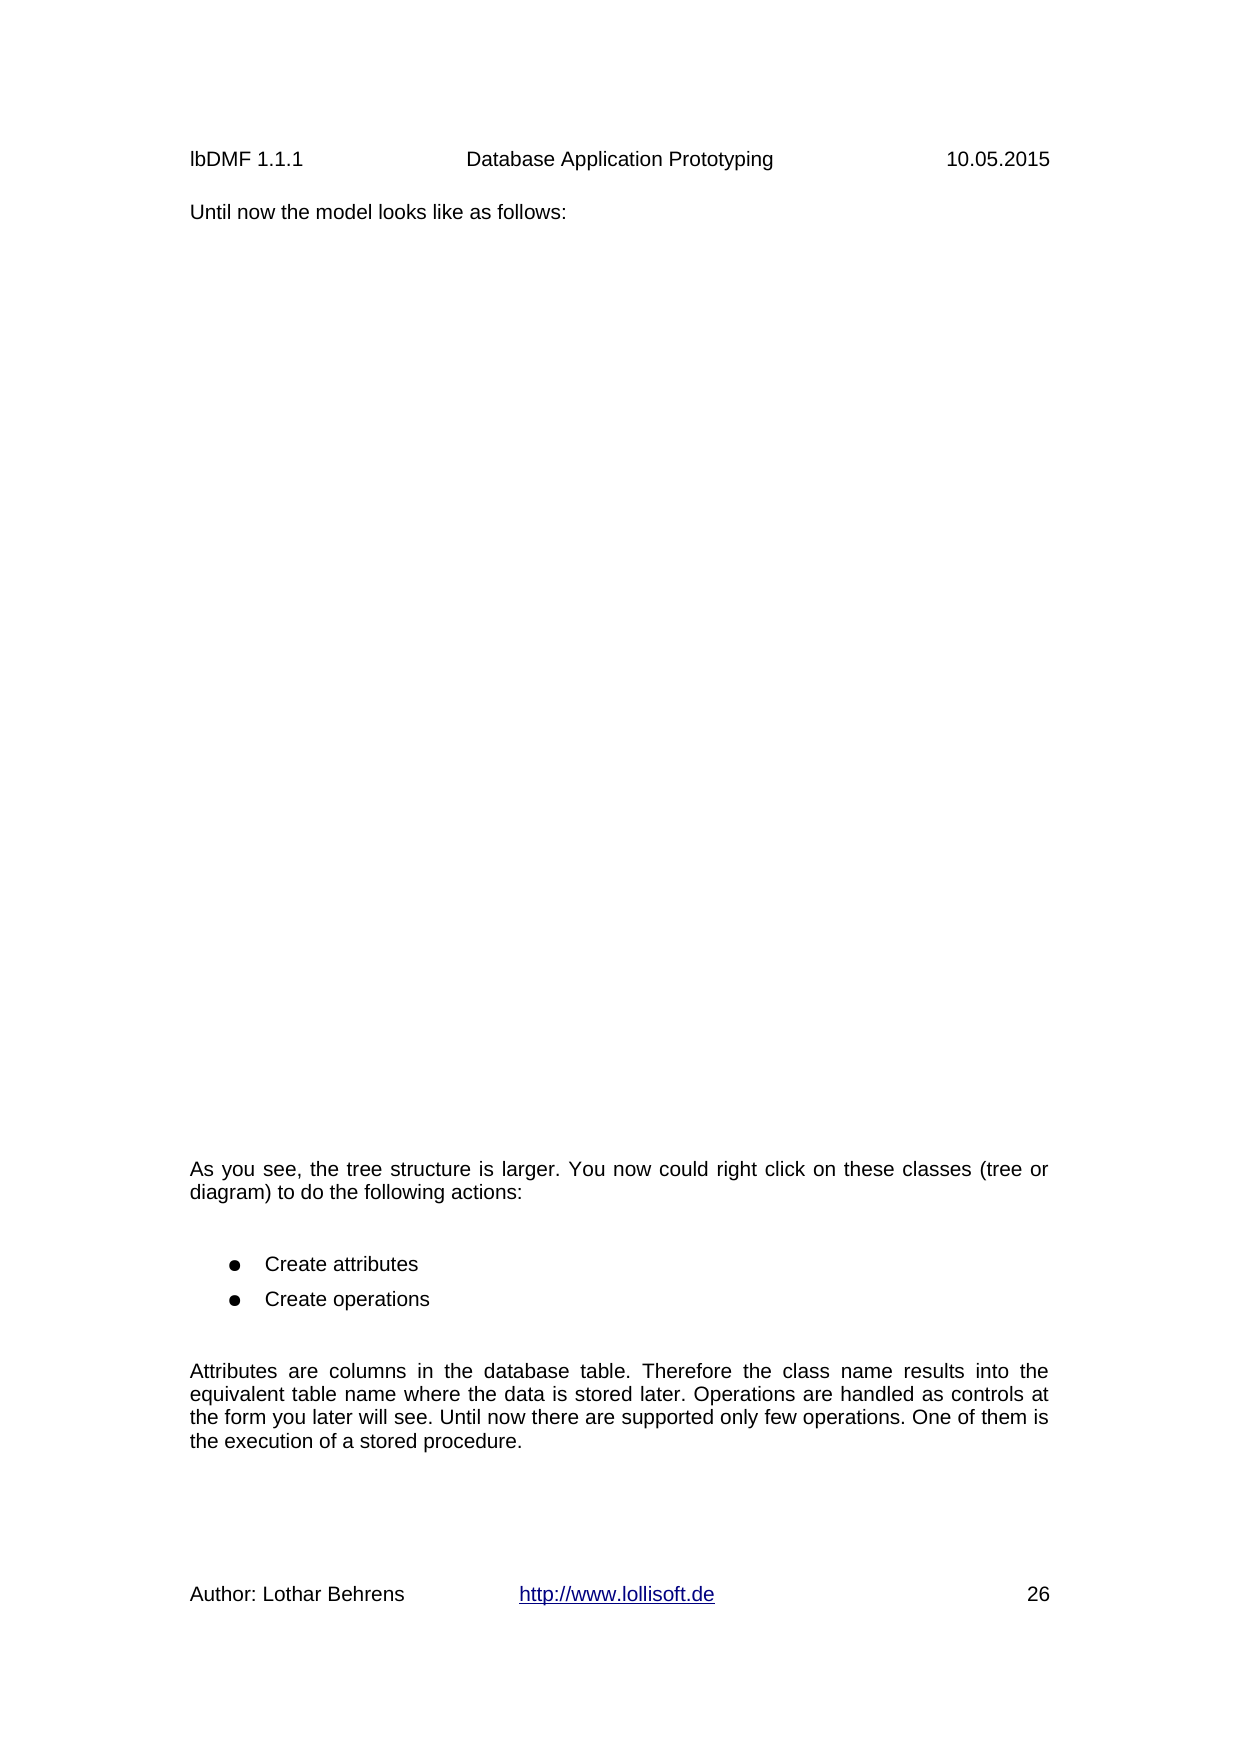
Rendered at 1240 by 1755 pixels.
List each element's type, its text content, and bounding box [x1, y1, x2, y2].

list Create attributes [227, 1252, 1050, 1276]
text Until now the model looks like as follows: [189, 201, 1050, 224]
text Attributes are columns in the database table. Therefore the class name results into the equivalent table name where the data is stored later. Operations are handled as controls at the form you later will see. Until now there are supported only few operations. One of them is the execution of a stored procedure. [189, 1359, 1050, 1452]
text As you see, the tree structure is larger. You now could right click on these classes (tree or diagram) to do the following actions: [189, 1158, 1050, 1204]
list Create operations [227, 1288, 1050, 1311]
